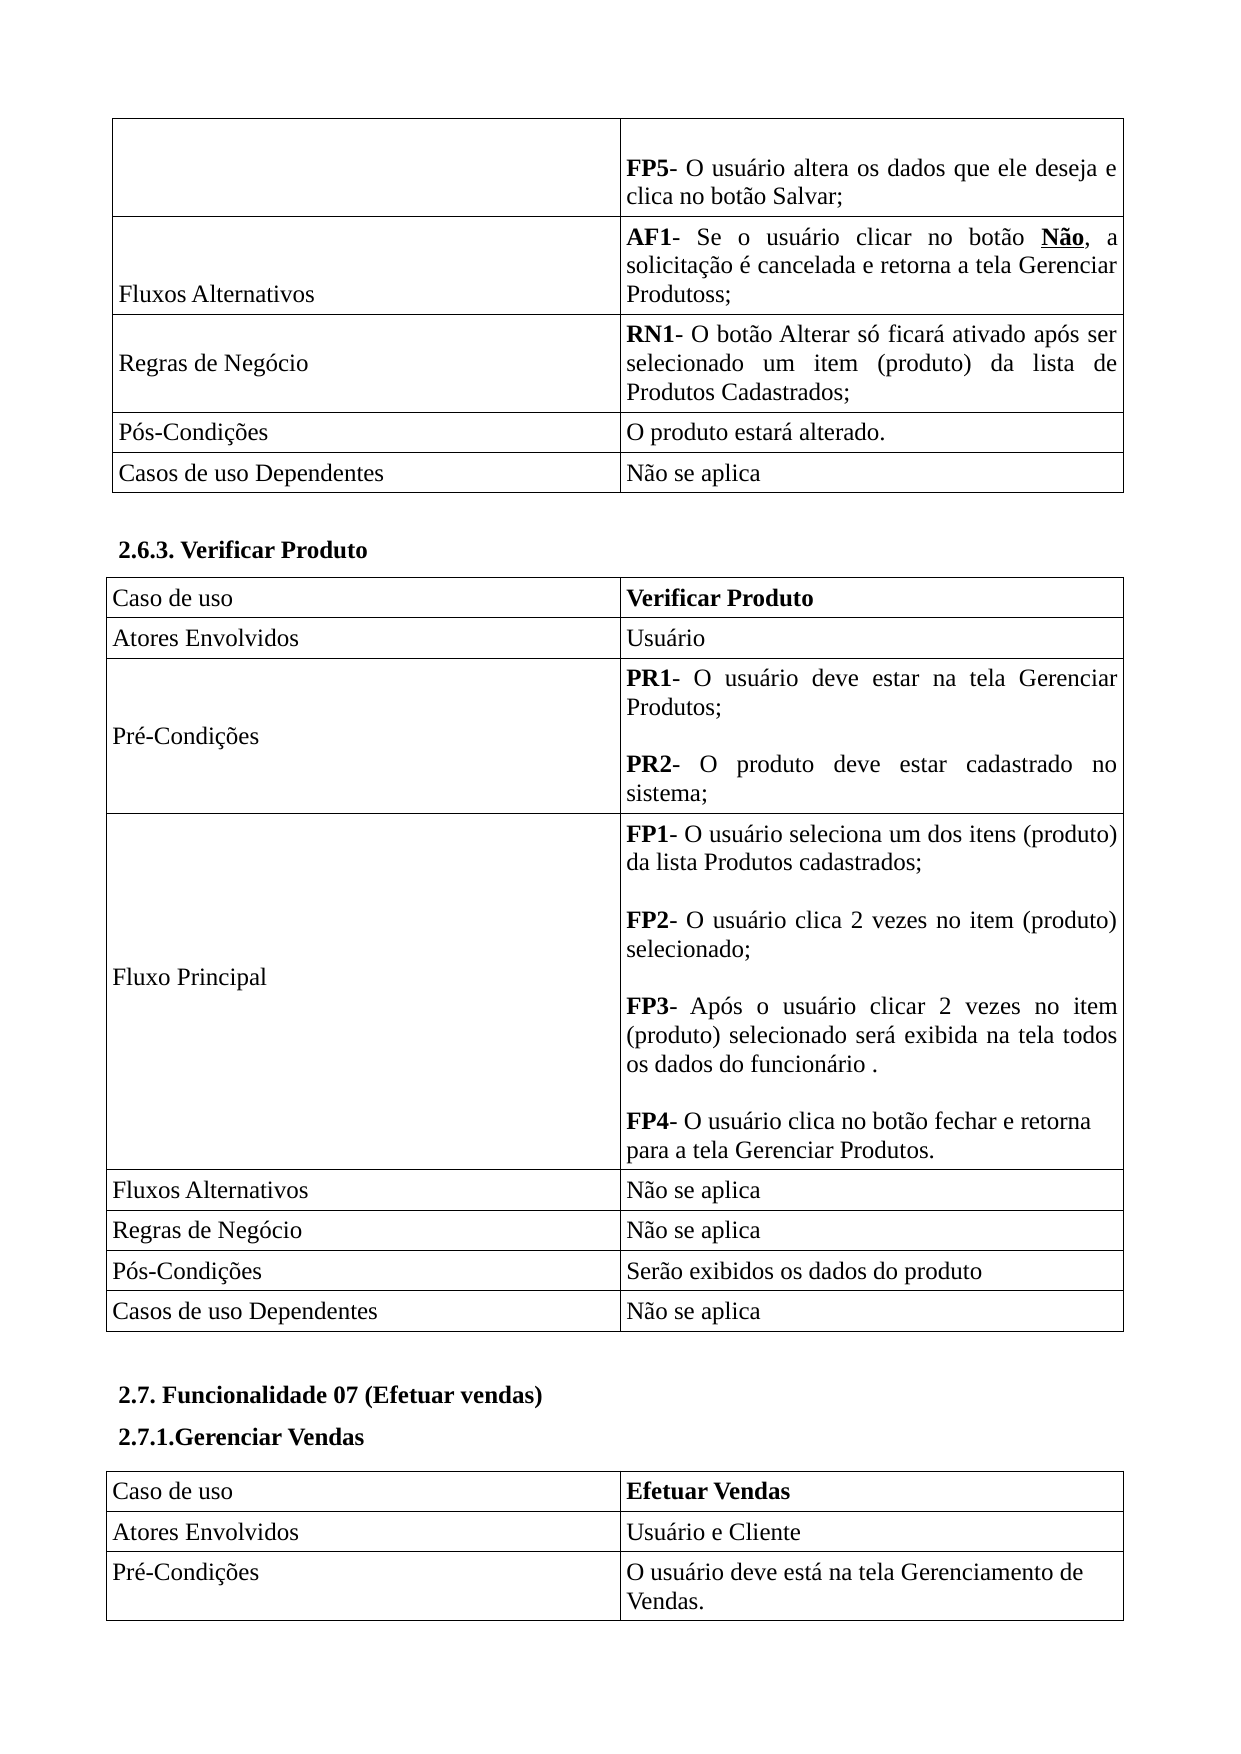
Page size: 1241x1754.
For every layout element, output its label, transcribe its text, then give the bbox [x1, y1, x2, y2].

table_cell RN1- O botão Alterar só ficará ativado após ser selecionado um item (produto) da lista de Produtos Cadastrados; [621, 315, 1123, 412]
table_cell Usuário e Cliente [621, 1512, 1123, 1551]
table_cell O usuário deve está na tela Gerenciamento de Vendas. [621, 1552, 1123, 1620]
table_cell Fluxo Principal [107, 814, 620, 1169]
table_cell O produto estará alterado. [621, 413, 1123, 452]
table_cell Fluxos Alternativos [107, 1170, 620, 1210]
table_cell AF1- Se o usuário clicar no botão Não, a solicitação é cancelada e retorna a tela Gerenciar Produtoss; [621, 217, 1123, 314]
table_cell Pré-Condições [107, 659, 620, 813]
table_cell Não se aplica [621, 1291, 1123, 1331]
table_cell Não se aplica [621, 1211, 1123, 1250]
table_cell FP5- O usuário altera os dados que ele deseja e clica no botão Salvar; [621, 119, 1123, 216]
table_cell Fluxos Alternativos [113, 217, 620, 314]
subtitle 2.6.3. Verificar Produto [118, 536, 1122, 564]
table_header Efetuar Vendas [621, 1472, 1123, 1511]
table_header Verificar Produto [621, 578, 1123, 617]
table_cell Pós-Condições [107, 1251, 620, 1290]
table_cell Atores Envolvidos [107, 618, 620, 657]
table_cell Atores Envolvidos [107, 1512, 620, 1551]
table_cell Não se aplica [621, 453, 1123, 492]
table_cell Regras de Negócio [107, 1211, 620, 1250]
table_cell Pré-Condições [107, 1552, 620, 1620]
table_cell Usuário [621, 618, 1123, 657]
table_cell Não se aplica [621, 1170, 1123, 1210]
table_cell Casos de uso Dependentes [113, 453, 620, 492]
subtitle 2.7. Funcionalidade 07 (Efetuar vendas) [118, 1380, 1122, 1409]
text 2.7.1.Gerenciar Vendas [118, 1422, 1122, 1450]
table_header Caso de uso [107, 1472, 620, 1511]
table_cell [113, 119, 620, 216]
table_header Caso de uso [107, 578, 620, 617]
table_cell Pós-Condições [113, 413, 620, 452]
table_cell FP1- O usuário seleciona um dos itens (produto) da lista Produtos cadastrados; FP2- O usuário clica 2 vezes no item (produto) selecionado; FP3- Após o usuário clicar 2 vezes no item (produto) selecionado será exibida na tela todos os dados do funcionário . FP4- O usuário clica no botão fechar e retorna para a tela Gerenciar Produtos. [621, 814, 1123, 1169]
table_cell PR1- O usuário deve estar na tela Gerenciar Produtos; PR2- O produto deve estar cadastrado no sistema; [621, 659, 1123, 813]
table_cell Casos de uso Dependentes [107, 1291, 620, 1331]
table_cell Serão exibidos os dados do produto [621, 1251, 1123, 1290]
table_cell Regras de Negócio [113, 315, 620, 412]
